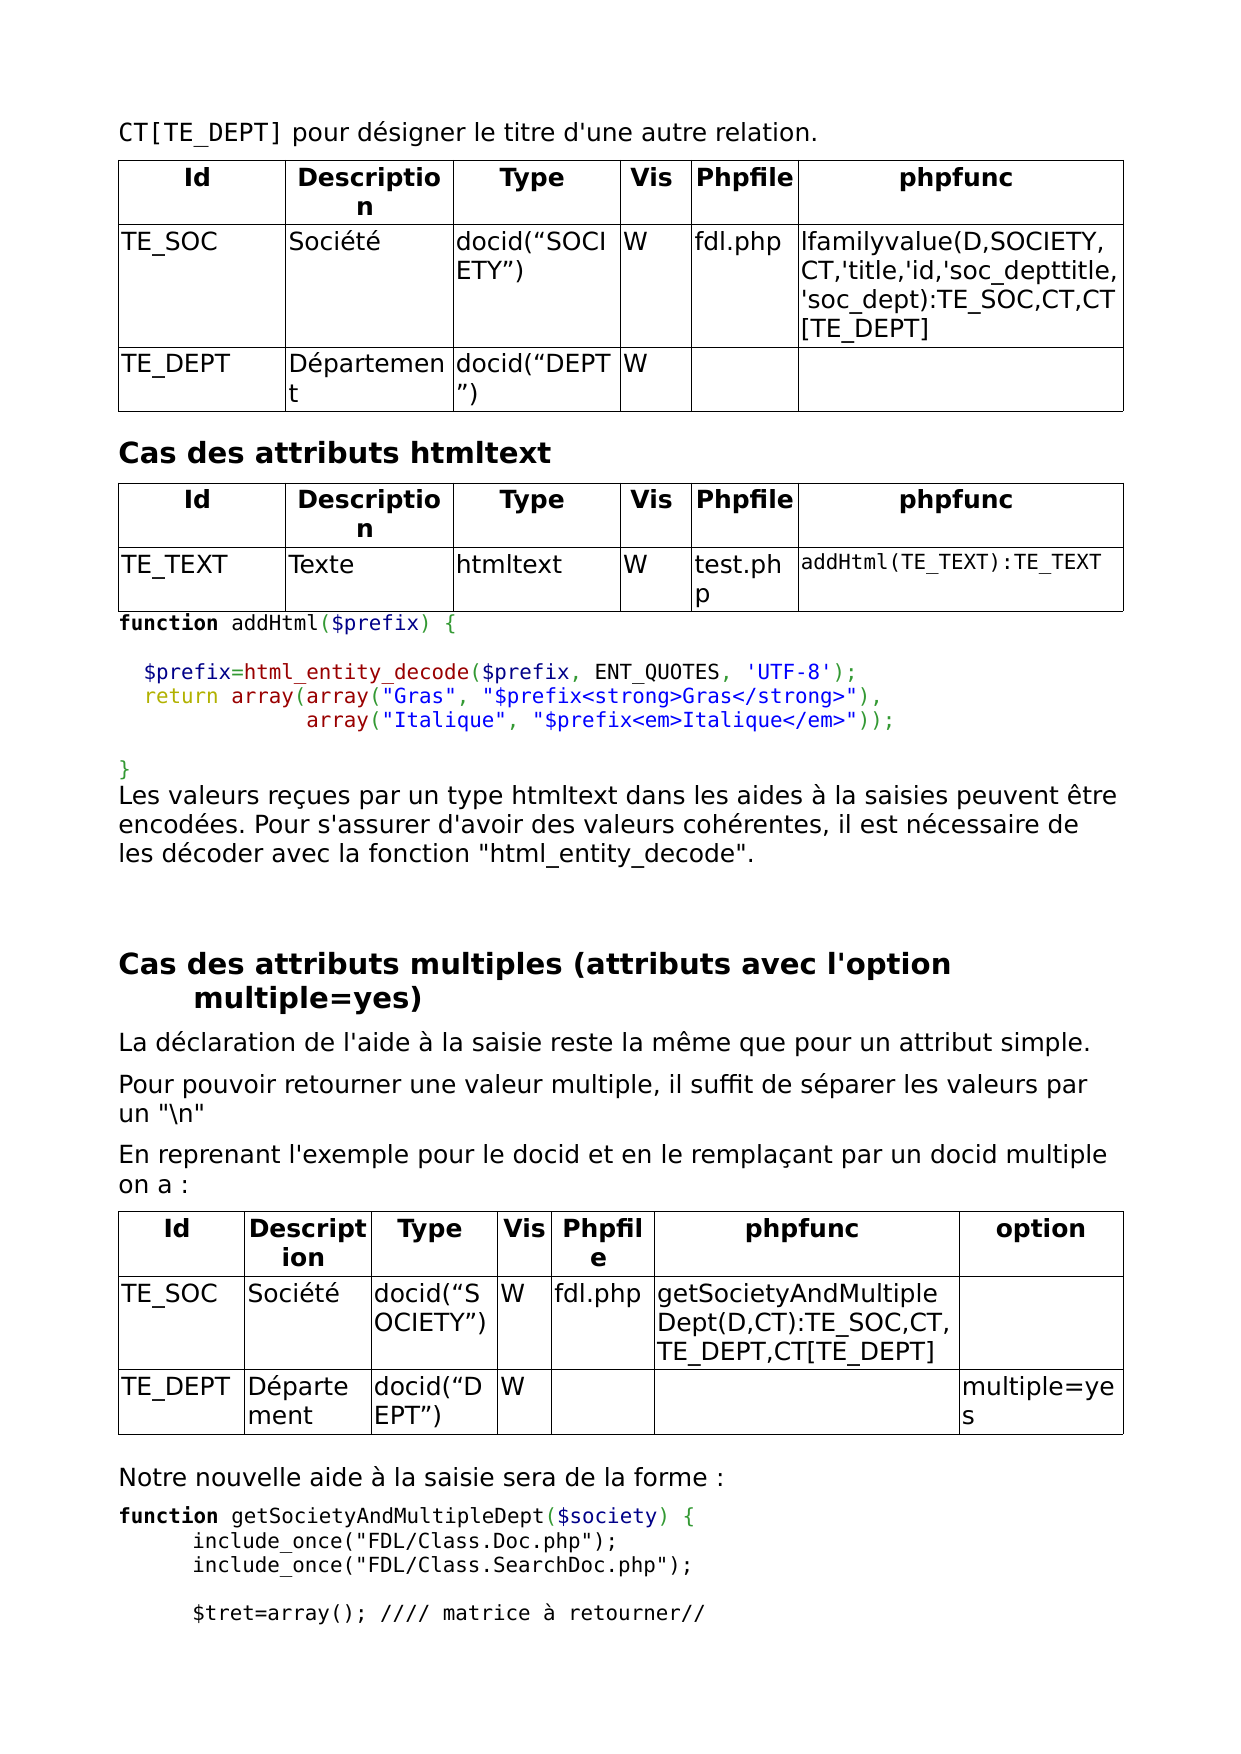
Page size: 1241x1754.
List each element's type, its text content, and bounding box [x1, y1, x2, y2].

table_cell W [498, 1370, 551, 1433]
text include_once("FDL/Class.Doc.php"); include_once("FDL/Class.SearchDoc.php"); $tret=array(); //// matrice à retourner// [118, 1529, 1122, 1626]
table_cell [799, 348, 1123, 411]
table_cell TE_SOC [119, 225, 285, 347]
table_header phpfunc [799, 161, 1123, 224]
text Notre nouvelle aide à la saisie sera de la forme : [118, 1463, 1122, 1492]
text return array(array("Gras", "$prefix<strong>Gras</strong>"), [118, 684, 1122, 708]
table_header Vis [621, 484, 691, 547]
table_cell TE_SOC [119, 1277, 244, 1369]
text Pour pouvoir retourner une valeur multiple, il suffit de séparer les valeurs par un "\n" [118, 1070, 1122, 1128]
table_header Id [119, 484, 285, 547]
table_header Description [286, 161, 453, 224]
table_header Phpfile [692, 161, 798, 224]
table_header phpfunc [655, 1212, 959, 1276]
table_cell Département [245, 1370, 371, 1433]
table_header Phpfile [692, 484, 798, 547]
table_cell lfamilyvalue(D,SOCIETY,CT,'title,'id,'soc_depttitle,'soc_dept):TE_SOC,CT,CT[TE_DEPT] [799, 225, 1123, 347]
table_cell W [621, 548, 691, 611]
table_cell getSocietyAndMultipleDept(D,CT):TE_SOC,CT,TE_DEPT,CT[TE_DEPT] [655, 1277, 959, 1369]
table_header option [960, 1212, 1123, 1276]
table_cell TE_TEXT [119, 548, 285, 611]
table_cell [692, 348, 798, 411]
table_cell TE_DEPT [119, 348, 285, 411]
table_cell W [621, 348, 691, 411]
table_header Description [245, 1212, 371, 1276]
text $prefix=html_entity_decode($prefix, ENT_QUOTES, 'UTF-8'); [118, 660, 1122, 684]
table_header phpfunc [799, 484, 1123, 547]
table_header Phpfile [552, 1212, 654, 1276]
text Les valeurs reçues par un type htmltext dans les aides à la saisies peuvent être encodées. Pour s'assurer d'avoir des valeurs cohérentes, il est nécessaire de les décoder avec la fonction "html_entity_decode". [118, 781, 1122, 868]
text La déclaration de l'aide à la saisie reste la même que pour un attribut simple. [118, 1028, 1122, 1057]
table_cell htmltext [454, 548, 620, 611]
table_header Type [454, 484, 620, 547]
table_cell multiple=yes [960, 1370, 1123, 1433]
table_cell Département [286, 348, 453, 411]
table_cell Société [245, 1277, 371, 1369]
table_cell Texte [286, 548, 453, 611]
table_cell docid(“SOCIETY”) [372, 1277, 497, 1369]
table_cell test.php [692, 548, 798, 611]
table_cell TE_DEPT [119, 1370, 244, 1433]
text array("Italique", "$prefix<em>Italique</em>")); [118, 708, 1122, 732]
table_header Type [372, 1212, 497, 1276]
table_header Type [454, 161, 620, 224]
table_cell docid(“DEPT”) [372, 1370, 497, 1433]
table_header Vis [498, 1212, 551, 1276]
subtitle Cas des attributs multiples (attributs avec l'option multiple=yes) [118, 948, 1122, 1016]
table_header Description [286, 484, 453, 547]
table_cell W [621, 225, 691, 347]
subtitle Cas des attributs htmltext [118, 436, 1122, 470]
table_cell fdl.php [692, 225, 798, 347]
table_cell [960, 1277, 1123, 1369]
table_cell fdl.php [552, 1277, 654, 1369]
table_header Id [119, 161, 285, 224]
table_header Id [119, 1212, 244, 1276]
text CT[TE_DEPT] pour désigner le titre d'une autre relation. [118, 118, 1122, 147]
text En reprenant l'exemple pour le docid et en le remplaçant par un docid multiple on a : [118, 1141, 1122, 1199]
table_cell [552, 1370, 654, 1433]
table_cell Société [286, 225, 453, 347]
table_cell [655, 1370, 959, 1433]
table_cell addHtml(TE_TEXT):TE_TEXT [799, 548, 1123, 611]
text } [118, 757, 1122, 781]
text function getSocietyAndMultipleDept($society) { [118, 1504, 1122, 1529]
text function addHtml($prefix) { [118, 612, 1122, 635]
table_cell docid(“DEPT”) [454, 348, 620, 411]
table_header Vis [621, 161, 691, 224]
table_cell docid(“SOCIETY”) [454, 225, 620, 347]
table_cell W [498, 1277, 551, 1369]
